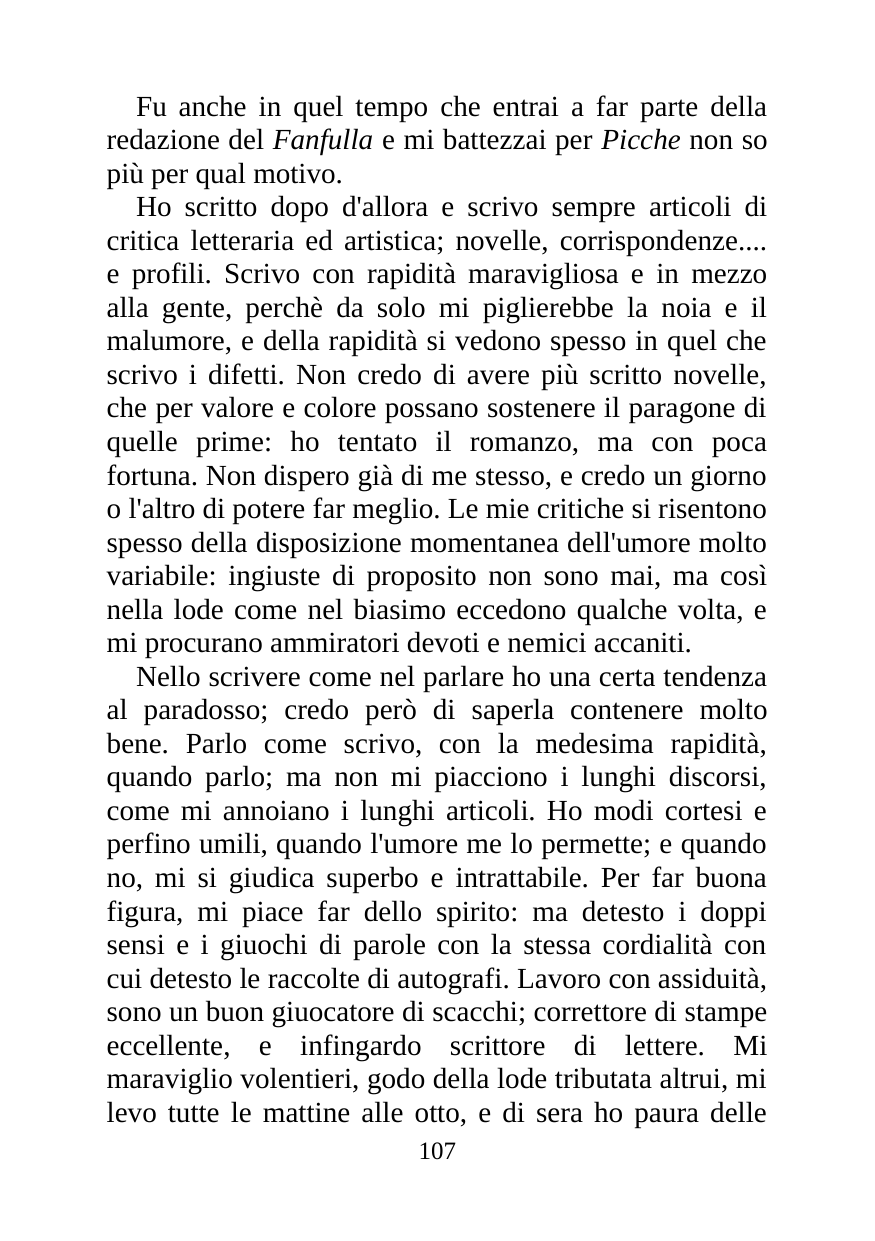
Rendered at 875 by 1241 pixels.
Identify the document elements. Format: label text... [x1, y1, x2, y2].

text Ho scritto dopo d'allora e scrivo sempre articoli di critica letteraria ed artistica; novelle, corrispondenze.... e profili. Scrivo con rapidità maravigliosa e in mezzo alla gente, perchè da solo mi piglierebbe la noia e il malumore, e della rapidità si vedono spesso in quel che scrivo i difetti. Non credo di avere più scritto novelle, che per valore e colore possano sostenere il paragone di quelle prime: ho tentato il romanzo, ma con poca fortuna. Non dispero già di me stesso, e credo un giorno o l'altro di potere far meglio. Le mie critiche si risentono spesso della disposizione momentanea dell'umore molto variabile: ingiuste di proposito non sono mai, ma così nella lode come nel biasimo eccedono qualche volta, e mi procurano ammiratori devoti e nemici accaniti. [106, 189, 768, 659]
text Nello scrivere come nel parlare ho una certa tendenza al paradosso; credo però di saperla contenere molto bene. Parlo come scrivo, con la medesima rapidità, quando parlo; ma non mi piacciono i lunghi discorsi, come mi annoiano i lunghi articoli. Ho modi cortesi e perfino umili, quando l'umore me lo permette; e quando no, mi si giudica superbo e intrattabile. Per far buona figura, mi piace far dello spirito: ma detesto i doppi sensi e i giuochi di parole con la stessa cordialità con cui detesto le raccolte di autografi. Lavoro con assiduità, sono un buon giuocatore di scacchi; correttore di stampe eccellente, e infingardo scrittore di lettere. Mi maraviglio volentieri, godo della lode tributata altrui, mi levo tutte le mattine alle otto, e di sera ho paura delle [106, 659, 768, 1128]
text Fu anche in quel tempo che entrai a far parte della redazione del Fanfulla e mi battezzai per Picche non so più per qual motivo. [106, 89, 768, 189]
